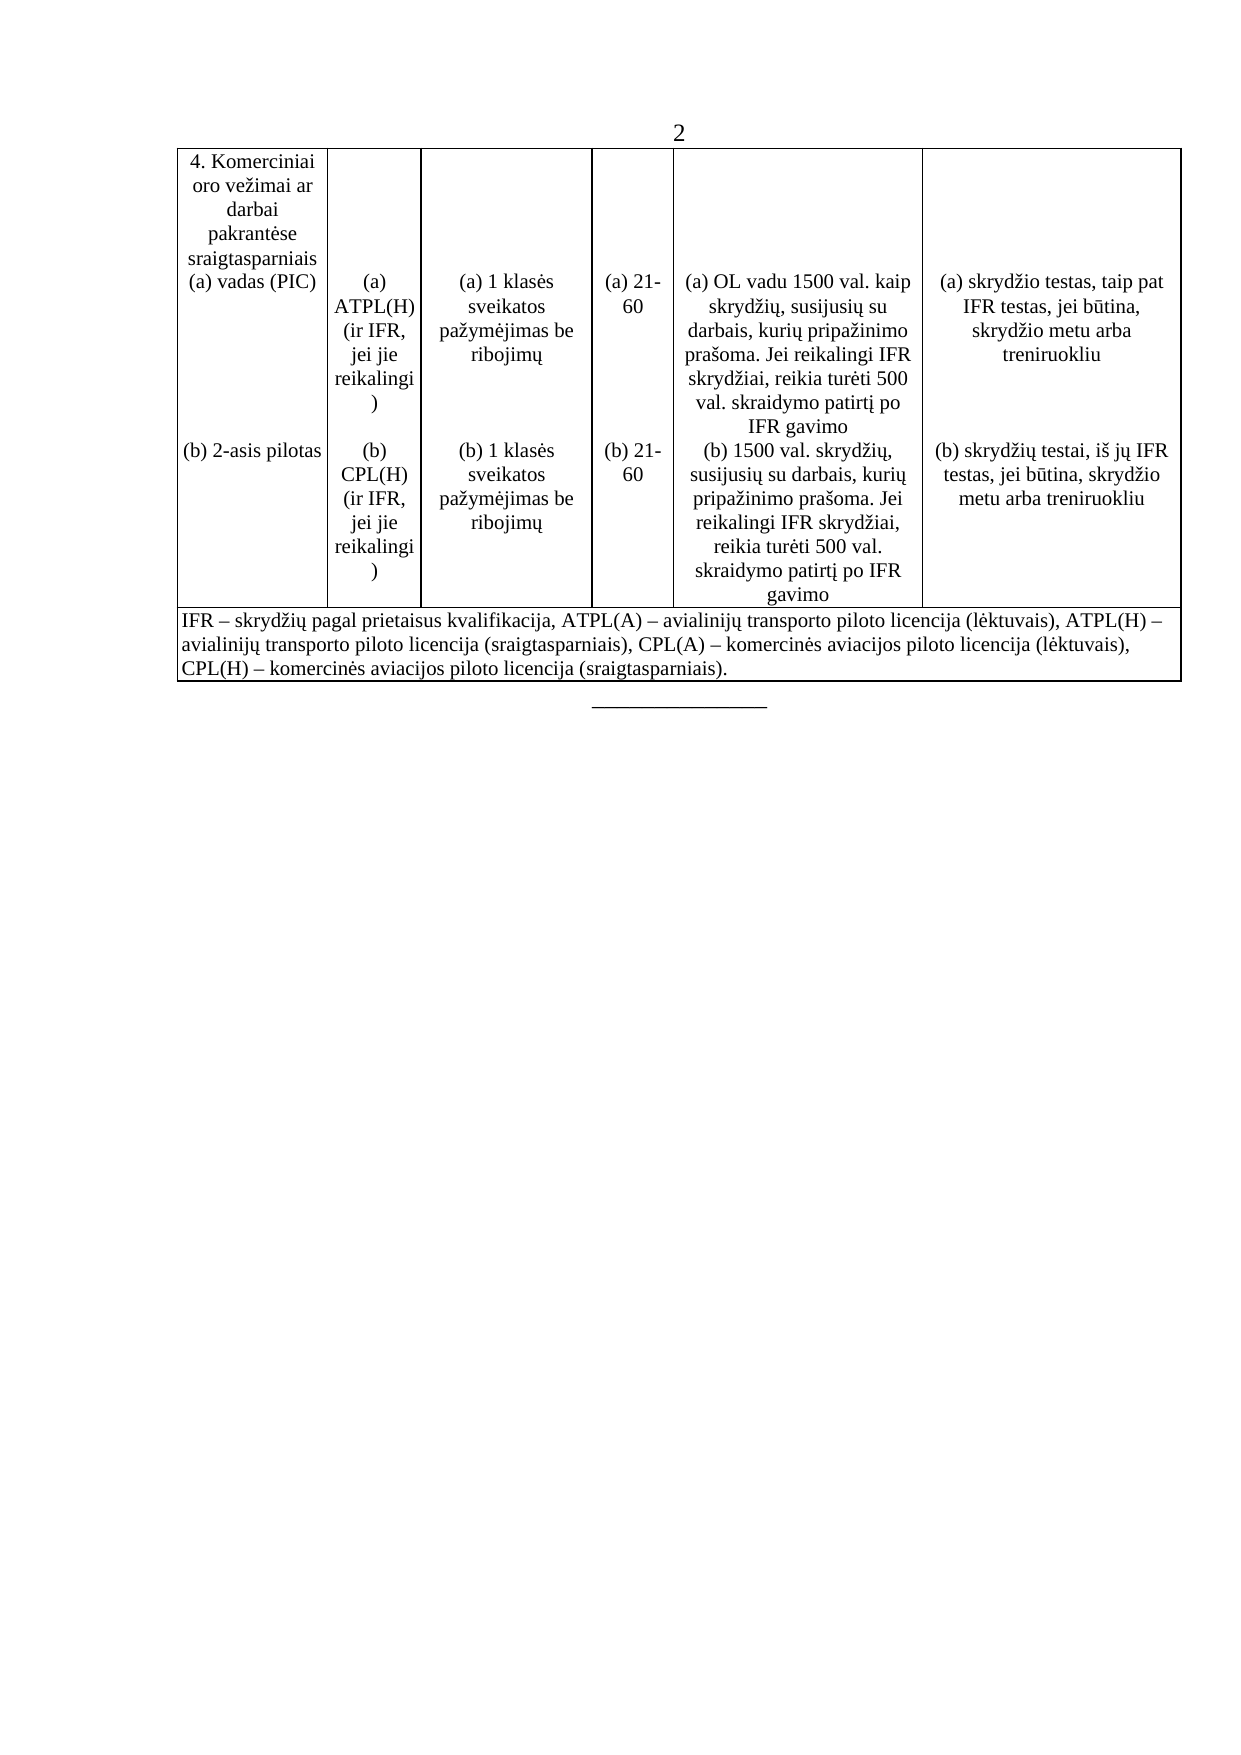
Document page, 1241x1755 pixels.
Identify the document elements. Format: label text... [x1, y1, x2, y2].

table_cell [593, 149, 673, 269]
table_cell [422, 149, 591, 269]
table_cell (a) ATPL(H) (ir IFR, jei jie reikalingi) [328, 270, 420, 438]
text ______________ [177, 682, 1181, 710]
table_cell (b) 1 klasės sveikatos pažymėjimas be ribojimų [422, 438, 591, 606]
table_cell [674, 149, 922, 269]
table_cell (b) 21-60 [593, 438, 673, 606]
table_cell [328, 149, 420, 269]
table_cell (b) skrydžių testai, iš jų IFR testas, jei būtina, skrydžio metu arba treniruokliu [923, 438, 1180, 606]
table_cell (a) vadas (PIC) [178, 270, 327, 438]
table_cell (a) 1 klasės sveikatos pažymėjimas be ribojimų [422, 270, 591, 438]
table_cell (a) 21-60 [593, 270, 673, 438]
table_cell (b) 2-asis pilotas [178, 438, 327, 606]
table_cell [923, 149, 1180, 269]
table_cell (a) skrydžio testas, taip pat IFR testas, jei būtina, skrydžio metu arba treniruokliu [923, 270, 1180, 438]
table_cell (b) CPL(H) (ir IFR, jei jie reikalingi) [328, 438, 420, 606]
